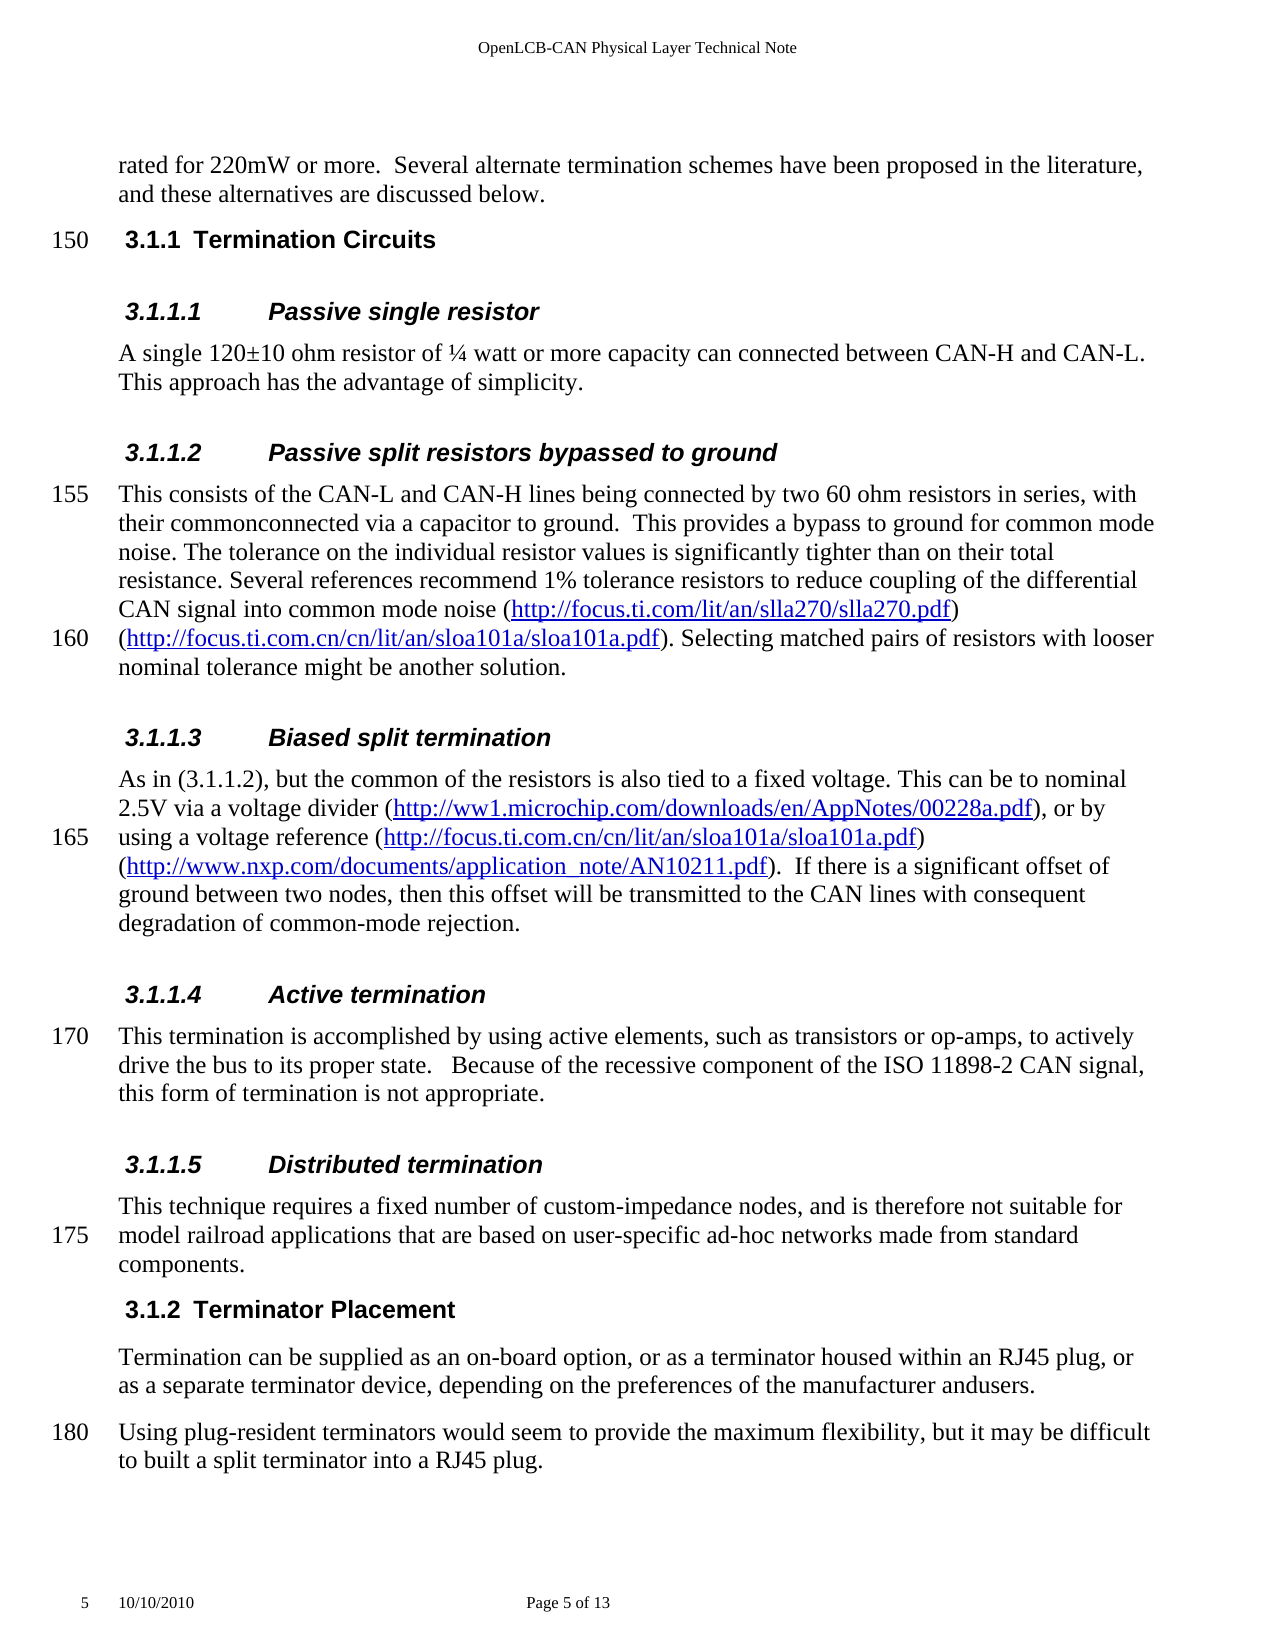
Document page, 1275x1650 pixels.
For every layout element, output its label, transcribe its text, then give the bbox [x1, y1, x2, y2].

subtitle Distributed termination [118, 1150, 1157, 1179]
text This consists of the CAN-L and CAN-H lines being connected by two 60 ohm resistors in series, with their common connected via a capacitor to ground. This provides a bypass to ground for common mode noise. The tolerance on the individual resistor values is significantly tighter than on their total resistance. Several references recommend 1% tolerance resistors to reduce coupling of the differential CAN signal into common mode noise (http://focus.ti.com/lit/an/slla270/slla270.pdf) (http://focus.ti.com.cn/cn/lit/an/sloa101a/sloa101a.pdf). Selecting matched pairs of resistors with looser nominal tolerance might be another solution. [118, 479, 1157, 681]
subtitle Termination Circuits [118, 225, 1157, 254]
subtitle Passive single resistor [118, 297, 1157, 325]
text rated for 220mW or more. Several alternate termination schemes have been proposed in the literature, and these alternatives are discussed below. [118, 150, 1157, 207]
text This technique requires a fixed number of custom-impedance nodes, and is therefore not suitable for model railroad applications that are based on user-specific ad-hoc networks made from standard components. [118, 1191, 1157, 1277]
subtitle Active termination [118, 980, 1157, 1008]
text This termination is accomplished by using active elements, such as transistors or op-amps, to actively drive the bus to its proper state. Because of the recessive component of the ISO 11898-2 CAN signal, this form of termination is not appropriate. [118, 1021, 1157, 1107]
text Termination can be supplied as an on-board option, or as a terminator housed within an RJ45 plug, or as a separate terminator device, depending on the preferences of the manufacturer and users. [118, 1342, 1157, 1399]
text Using plug-resident terminators would seem to provide the maximum flexibility, but it may be difficult to built a split terminator into a RJ45 plug. [118, 1417, 1157, 1474]
text A single 120±10 ohm resistor of ¼ watt or more capacity can connected between CAN-H and CAN-L. This approach has the advantage of simplicity. [118, 338, 1157, 395]
subtitle Terminator Placement [118, 1295, 1157, 1324]
subtitle Passive split resistors bypassed to ground [118, 438, 1157, 467]
text As in (3.1.1.2), but the common of the resistors is also tied to a fixed voltage. This can be to nominal 2.5V via a voltage divider (http://ww1.microchip.com/downloads/en/AppNotes/00228a.pdf), or by using a voltage reference (http://focus.ti.com.cn/cn/lit/an/sloa101a/sloa101a.pdf) (http://www.nxp.com/documents/application_note/AN10211.pdf). If there is a significant offset of ground between two nodes, then this offset will be transmitted to the CAN lines with consequent degradation of common-mode rejection. [118, 764, 1157, 937]
subtitle Biased split termination [118, 723, 1157, 752]
